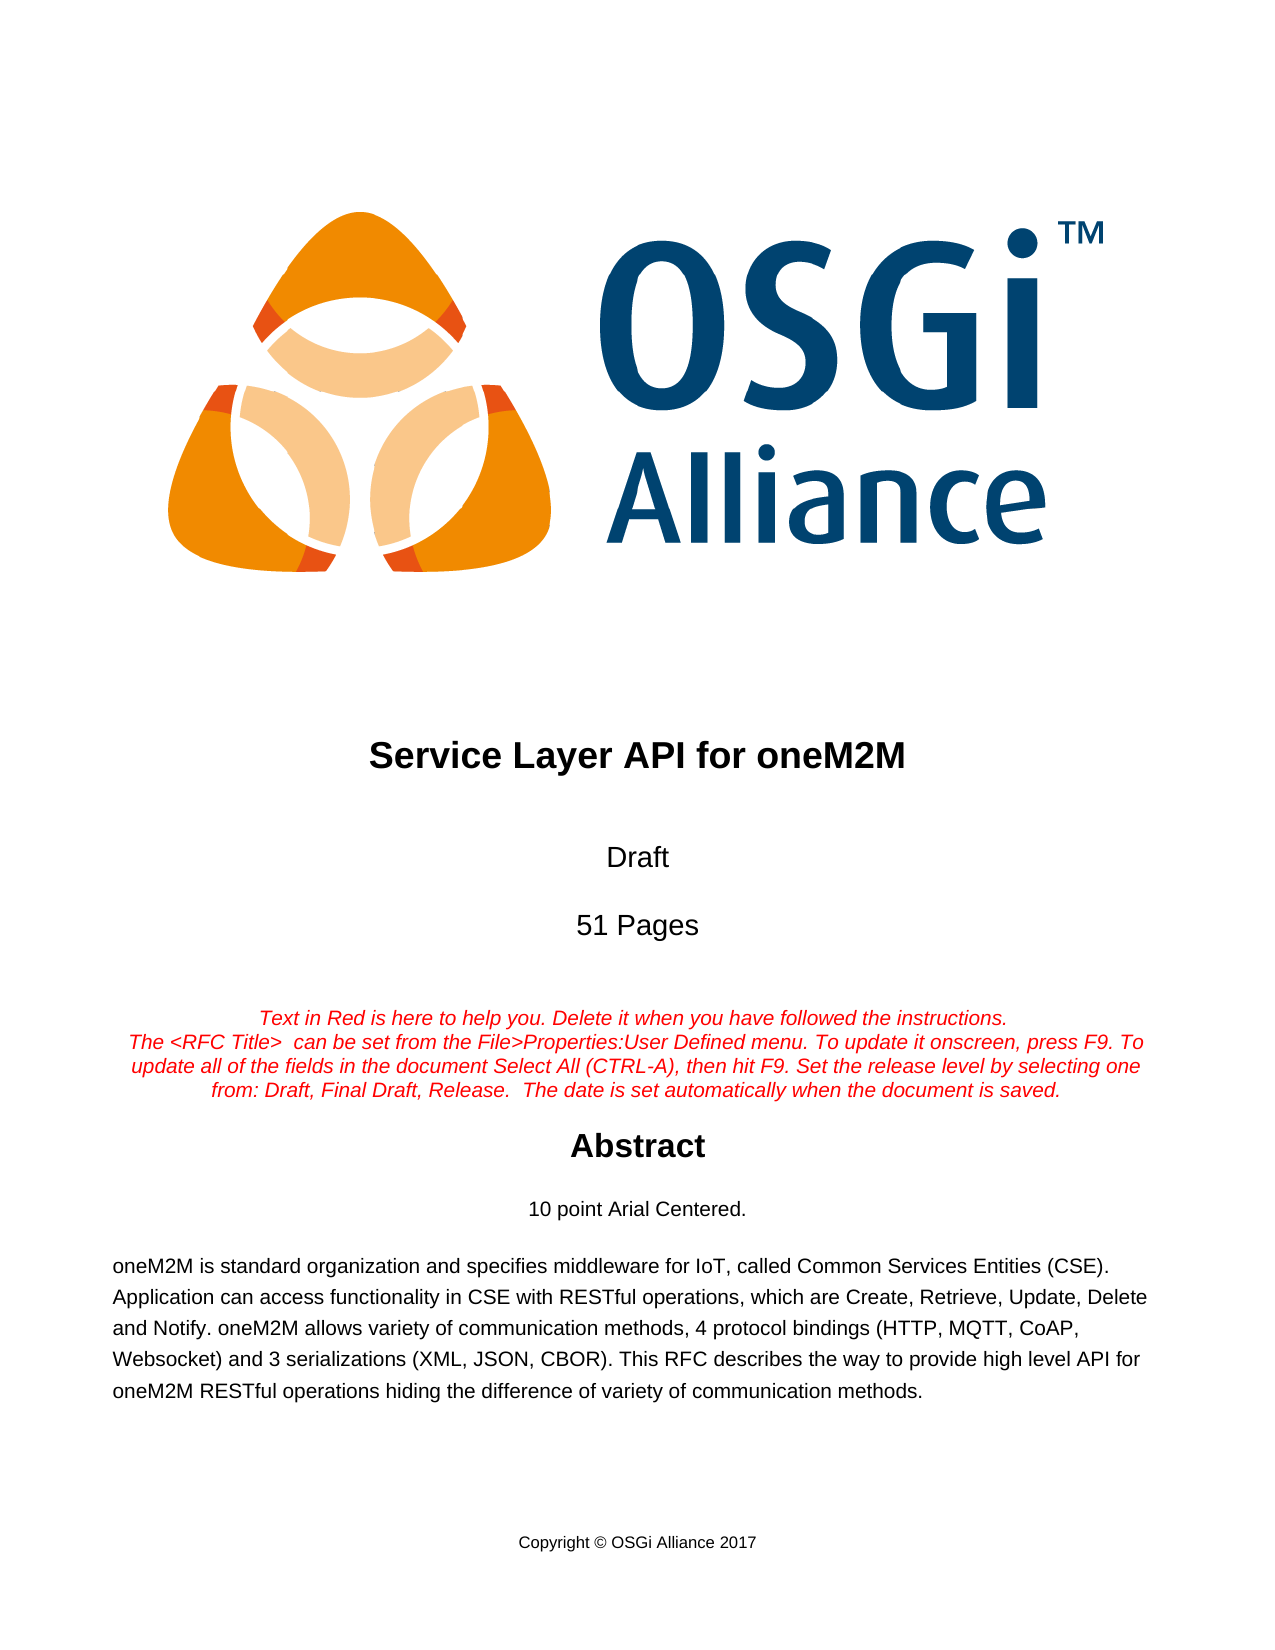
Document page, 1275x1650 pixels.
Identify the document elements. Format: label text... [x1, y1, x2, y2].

picture [112, 158, 1163, 626]
title Draft 51 Pages [112, 841, 1162, 941]
title Service Layer API for oneM2M [112, 733, 1162, 776]
text 10 point Arial Centered. [112, 1190, 1162, 1221]
title Text in Red is here to help you. Delete it when you have followed the instructions. The <RFC Title> can be set from the File>Properties:User Defined menu. To update it onscreen, press F9. To update all of the fields in the document Select All (CTRL-A), then hit F9. Set the release level by selecting one from: Draft, Final Draft, Release. The date is set automatically when the document is saved. [112, 1006, 1162, 1102]
text Abstract [112, 1127, 1162, 1165]
text oneM2M is standard organization and specifies middleware for IoT, called Common Services Entities (CSE). Application can access functionality in CSE with RESTful operations, which are Create, Retrieve, Update, Delete and Notify. oneM2M allows variety of communication methods, 4 protocol bindings (HTTP, MQTT, CoAP, Websocket) and 3 serializations (XML, JSON, CBOR). This RFC describes the way to provide high level API for oneM2M RESTful operations hiding the difference of variety of communication methods. [112, 1246, 1162, 1402]
